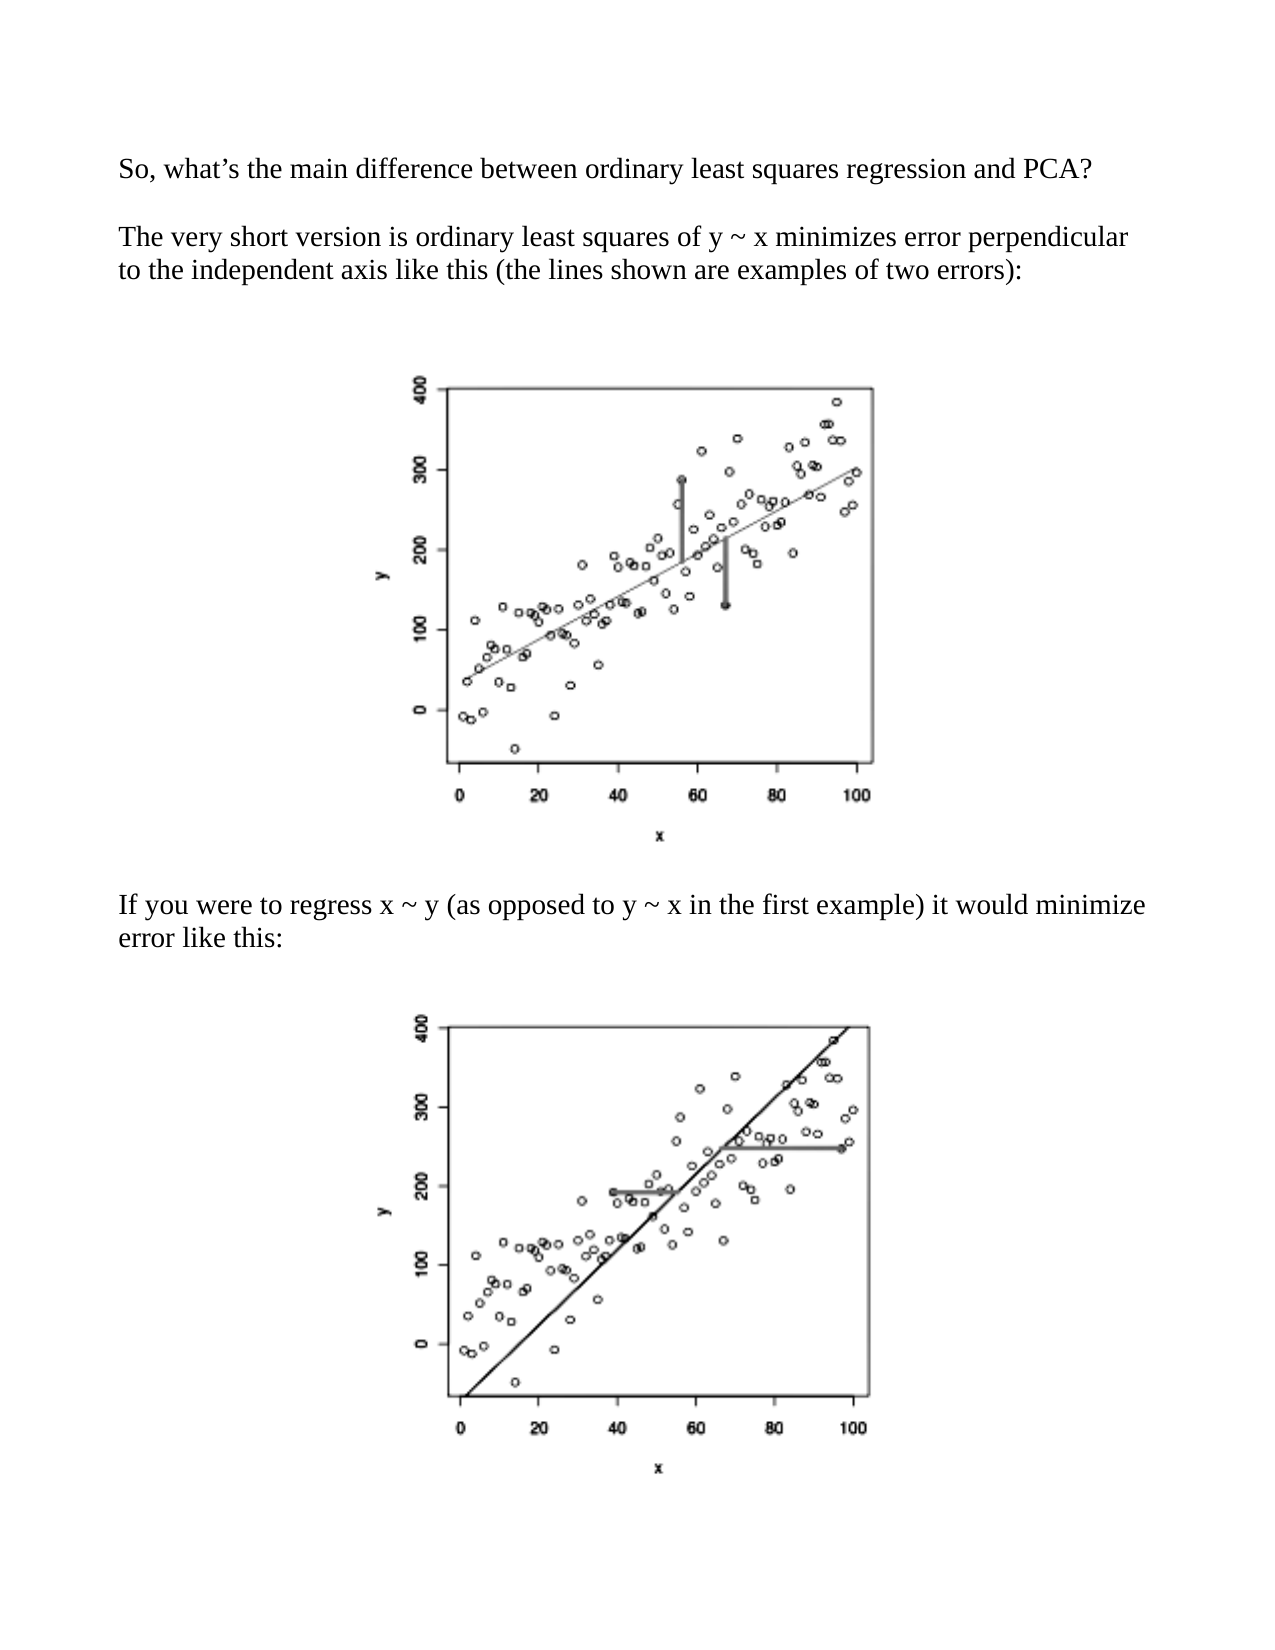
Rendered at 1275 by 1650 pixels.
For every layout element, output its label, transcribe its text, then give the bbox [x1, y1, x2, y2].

picture [374, 987, 901, 1490]
picture [372, 352, 903, 854]
text So, what’s the main difference between ordinary least squares regression and PCA? [118, 152, 1157, 185]
text The very short version is ordinary least squares of y ~ x minimizes error perpendicular to the independent axis like this (the lines shown are examples of two errors): [118, 219, 1157, 286]
text If you were to regress x ~ y (as opposed to y ~ x in the first example) it would minimize error like this: [118, 887, 1157, 954]
